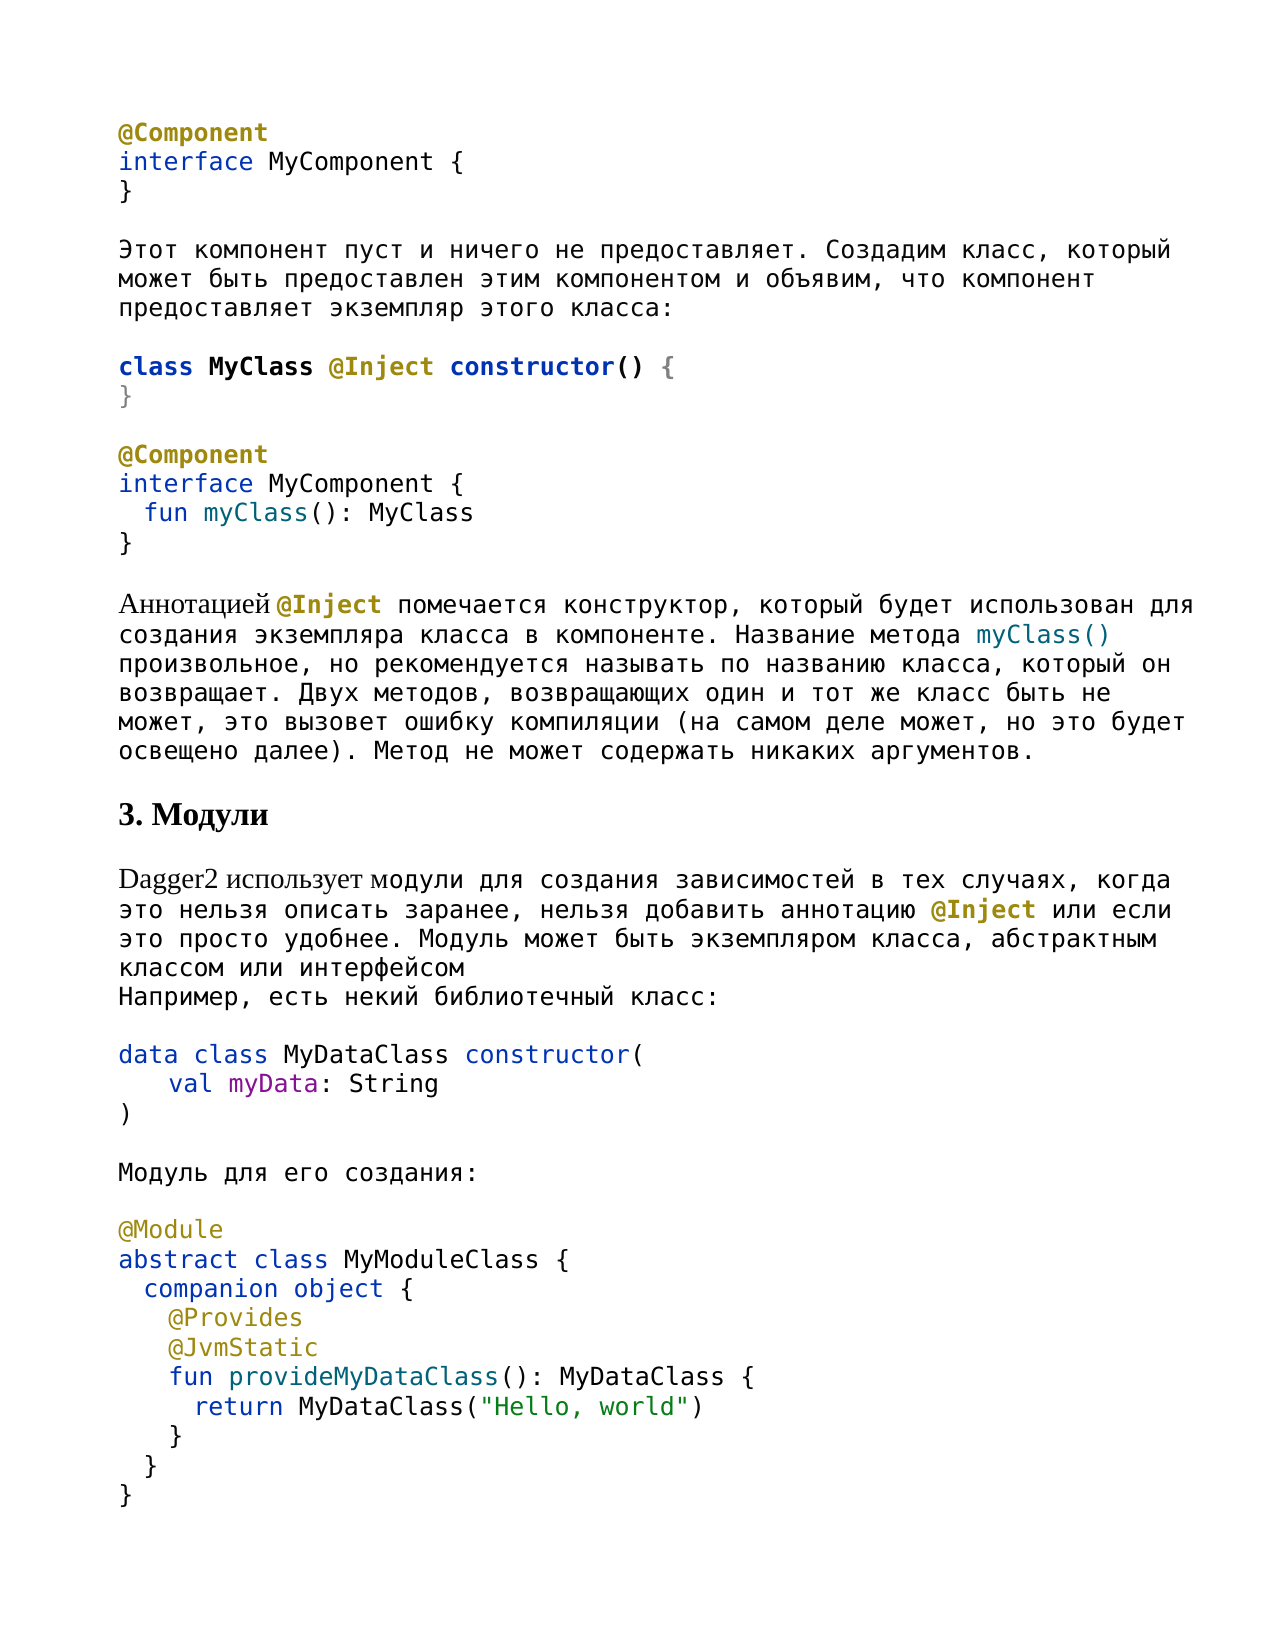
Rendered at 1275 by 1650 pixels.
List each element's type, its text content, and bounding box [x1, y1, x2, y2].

text Модуль для его создания: [118, 1158, 1206, 1187]
text } [118, 1451, 1206, 1480]
text fun myClass(): MyClass [118, 498, 1206, 528]
text val myData: String [118, 1070, 1206, 1099]
text class MyClass @Inject constructor() { [118, 352, 1206, 381]
text return MyDataClass("Hello, world") [118, 1392, 1206, 1421]
text companion object { [118, 1274, 1206, 1303]
text @Module [118, 1216, 1206, 1245]
text } [118, 1421, 1206, 1451]
text } [118, 528, 1206, 557]
text } [118, 176, 1206, 206]
text data class MyDataClass constructor( [118, 1041, 1206, 1070]
text ) [118, 1099, 1206, 1128]
text fun provideMyDataClass(): MyDataClass { [118, 1362, 1206, 1392]
text @Provides [118, 1303, 1206, 1333]
text Dagger2 использует модули для создания зависимостей в тех случаях, когда это нельзя описать заранее, нельзя добавить аннотацию @Inject или если это просто удобнее. Модуль может быть экземпляром класса, абстрактным классом или интерфейсом [118, 862, 1206, 983]
text Например, есть некий библиотечный класс: [118, 983, 1206, 1012]
text @Component [118, 118, 1206, 147]
text } [118, 381, 1206, 410]
text abstract class MyModuleClass { [118, 1245, 1206, 1274]
text @JvmStatic [118, 1333, 1206, 1362]
text interface MyComponent { [118, 147, 1206, 176]
text interface MyComponent { [118, 469, 1206, 498]
text @Component [118, 440, 1206, 469]
text 3. Модули [118, 794, 1206, 833]
text } [118, 1480, 1206, 1509]
text Аннотацией @Inject помечается конструктор, который будет использован для создания экземпляра класса в компоненте. Название метода myClass() произвольное, но рекомендуется называть по названию класса, который он возвращает. Двух методов, возвращающих один и тот же класс быть не может, это вызовет ошибку компиляции (на самом деле может, но это будет освещено далее). Метод не может содержать никаких аргументов. [118, 586, 1206, 766]
text Этот компонент пуст и ничего не предоставляет. Создадим класс, который может быть предоставлен этим компонентом и объявим, что компонент предоставляет экземпляр этого класса: [118, 235, 1206, 323]
